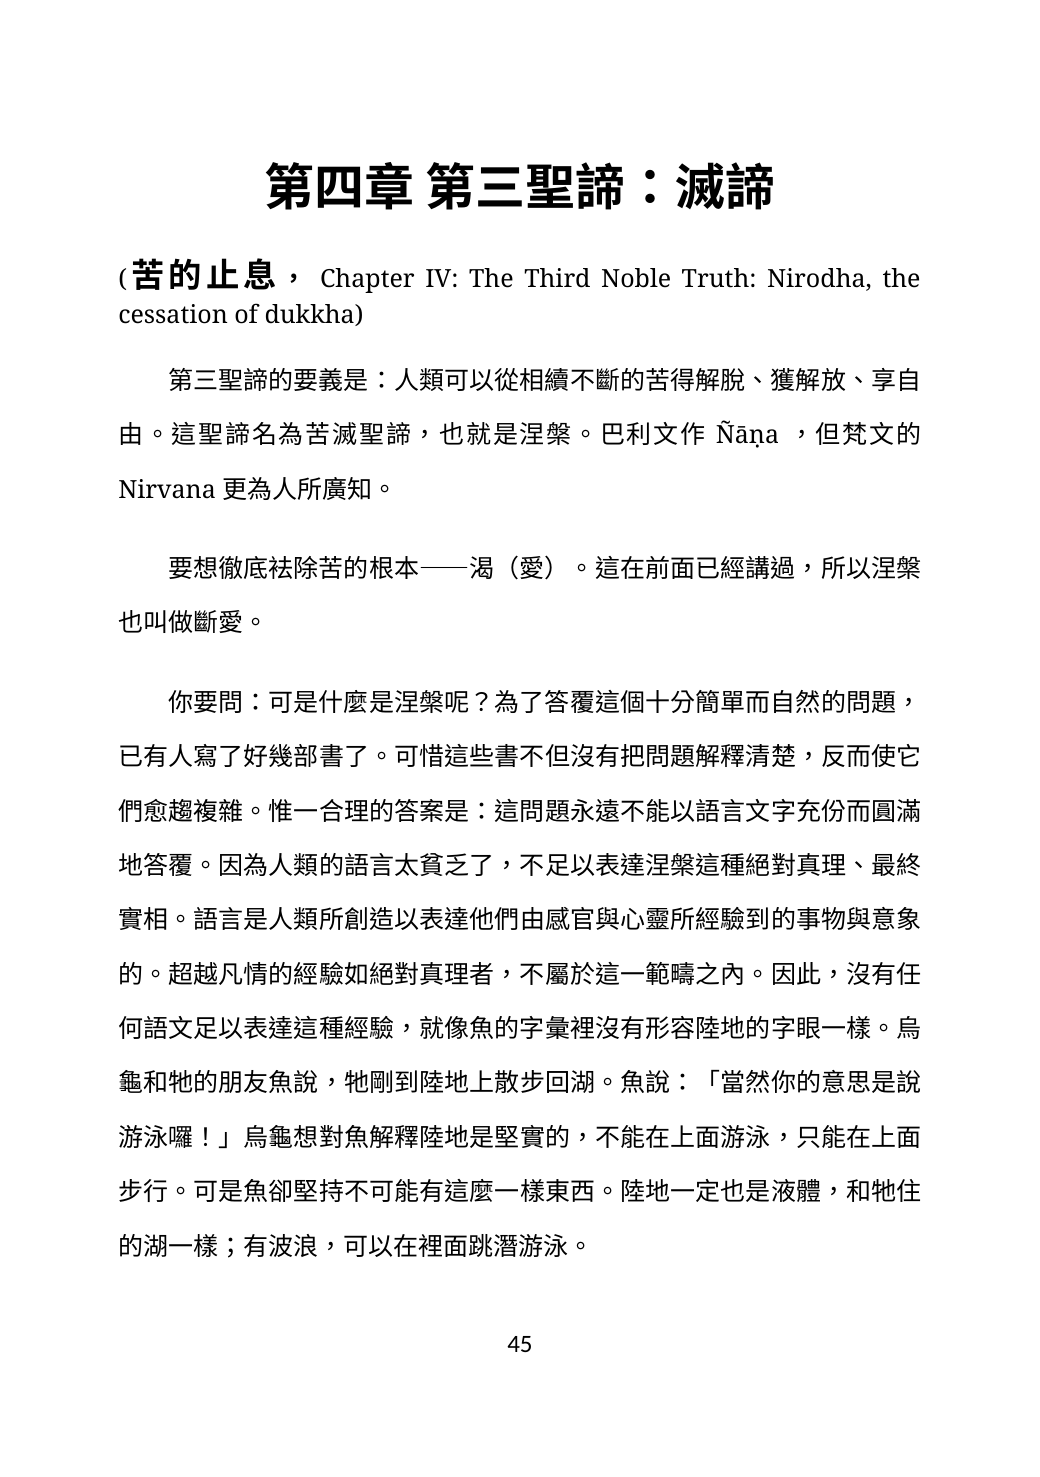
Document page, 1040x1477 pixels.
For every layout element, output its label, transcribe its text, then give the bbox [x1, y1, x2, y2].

text 你要問：可是什麼是涅槃呢？為了答覆這個十分簡單而自然的問題，已有人寫了好幾部書了。可惜這些書不但沒有把問題解釋清楚，反而使它們愈趨複雜。惟一合理的答案是：這問題永遠不能以語言文字充份而圓滿地答覆。因為人類的語言太貧乏了，不足以表達涅槃這種絕對真理、最終實相。語言是人類所創造以表達他們由感官與心靈所經驗到的事物與意象的。超越凡情的經驗如絕對真理者，不屬於這一範疇之內。因此，沒有任何語文足以表達這種經驗，就像魚的字彙裡沒有形容陸地的字眼一樣。烏龜和牠的朋友魚說，牠剛到陸地上散步回湖。魚說：「當然你的意思是說游泳囉！」烏龜想對魚解釋陸地是堅實的，不能在上面游泳，只能在上面步行。可是魚卻堅持不可能有這麼一樣東西。陸地一定也是液體，和牠住的湖一樣；有波浪，可以在裡面跳潛游泳。 [118, 682, 921, 1262]
text 第三聖諦的要義是：人類可以從相續不斷的苦得解脫、獲解放、享自由。這聖諦名為苦滅聖諦，也就是涅槃。巴利文作 Ñāṇa ，但梵文的 Nirvana 更為人所廣知。 [118, 360, 921, 505]
subtitle 第四章 第三聖諦：滅諦 [118, 147, 921, 220]
text 要想徹底袪除苦的根本——渴（愛）。這在前面已經講過，所以涅槃也叫做斷愛。 [118, 548, 921, 639]
text (苦的止息， Chapter IV: The Third Noble Truth: Nirodha, the cessation of dukkha) [118, 249, 921, 331]
